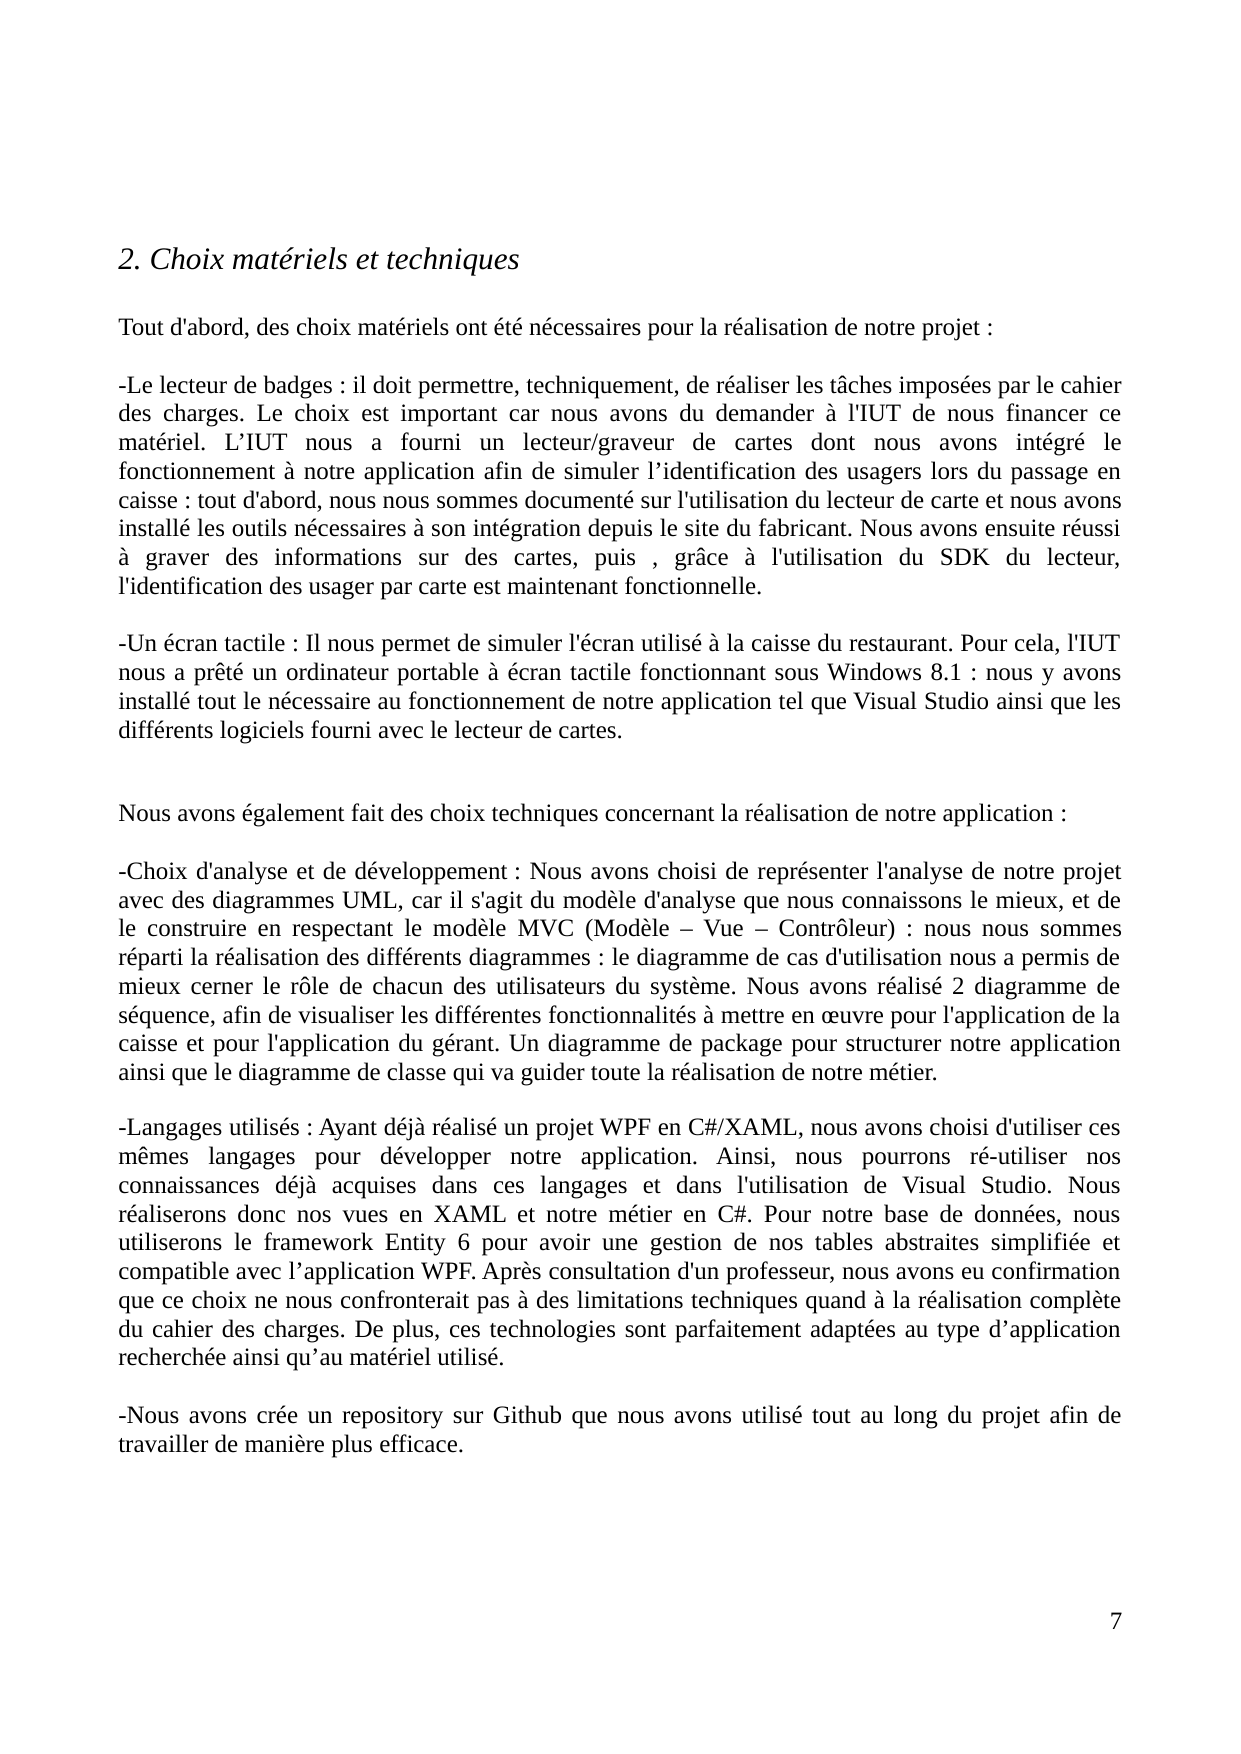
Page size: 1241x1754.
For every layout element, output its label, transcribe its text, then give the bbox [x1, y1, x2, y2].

text -Nous avons crée un repository sur Github que nous avons utilisé tout au long du projet afin de travailler de manière plus efficace. [118, 1400, 1122, 1457]
text Tout d'abord, des choix matériels ont été nécessaires pour la réalisation de notre projet : [118, 312, 1122, 341]
text -Le lecteur de badges : il doit permettre, techniquement, de réaliser les tâches imposées par le cahier des charges. Le choix est important car nous avons du demander à l'IUT de nous financer ce matériel. L’IUT nous a fourni un lecteur/graveur de cartes dont nous avons intégré le fonctionnement à notre application afin de simuler l’identification des usagers lors du passage en caisse : tout d'abord, nous nous sommes documenté sur l'utilisation du lecteur de carte et nous avons installé les outils nécessaires à son intégration depuis le site du fabricant. Nous avons ensuite réussi à graver des informations sur des cartes, puis , grâce à l'utilisation du SDK du lecteur, l'identification des usager par carte est maintenant fonctionnelle. [118, 370, 1122, 600]
text -Un écran tactile : Il nous permet de simuler l'écran utilisé à la caisse du restaurant. Pour cela, l'IUT nous a prêté un ordinateur portable à écran tactile fonctionnant sous Windows 8.1 : nous y avons installé tout le nécessaire au fonctionnement de notre application tel que Visual Studio ainsi que les différents logiciels fourni avec le lecteur de cartes. [118, 628, 1122, 743]
text -Choix d'analyse et de développement : Nous avons choisi de représenter l'analyse de notre projet avec des diagrammes UML, car il s'agit du modèle d'analyse que nous connaissons le mieux, et de le construire en respectant le modèle MVC (Modèle – Vue – Contrôleur) : nous nous sommes réparti la réalisation des différents diagrammes : le diagramme de cas d'utilisation nous a permis de mieux cerner le rôle de chacun des utilisateurs du système. Nous avons réalisé 2 diagramme de séquence, afin de visualiser les différentes fonctionnalités à mettre en œuvre pour l'application de la caisse et pour l'application du gérant. Un diagramme de package pour structurer notre application ainsi que le diagramme de classe qui va guider toute la réalisation de notre métier. [118, 856, 1122, 1086]
text -Langages utilisés : Ayant déjà réalisé un projet WPF en C#/XAML, nous avons choisi d'utiliser ces mêmes langages pour développer notre application. Ainsi, nous pourrons ré-utiliser nos connaissances déjà acquises dans ces langages et dans l'utilisation de Visual Studio. Nous réaliserons donc nos vues en XAML et notre métier en C#. Pour notre base de données, nous utiliserons le framework Entity 6 pour avoir une gestion de nos tables abstraites simplifiée et compatible avec l’application WPF. Après consultation d'un professeur, nous avons eu confirmation que ce choix ne nous confronterait pas à des limitations techniques quand à la réalisation complète du cahier des charges. De plus, ces technologies sont parfaitement adaptées au type d’application recherchée ainsi qu’au matériel utilisé. [118, 1112, 1122, 1371]
text Nous avons également fait des choix techniques concernant la réalisation de notre application : [118, 798, 1122, 827]
text 2. Choix matériels et techniques [118, 240, 1122, 276]
